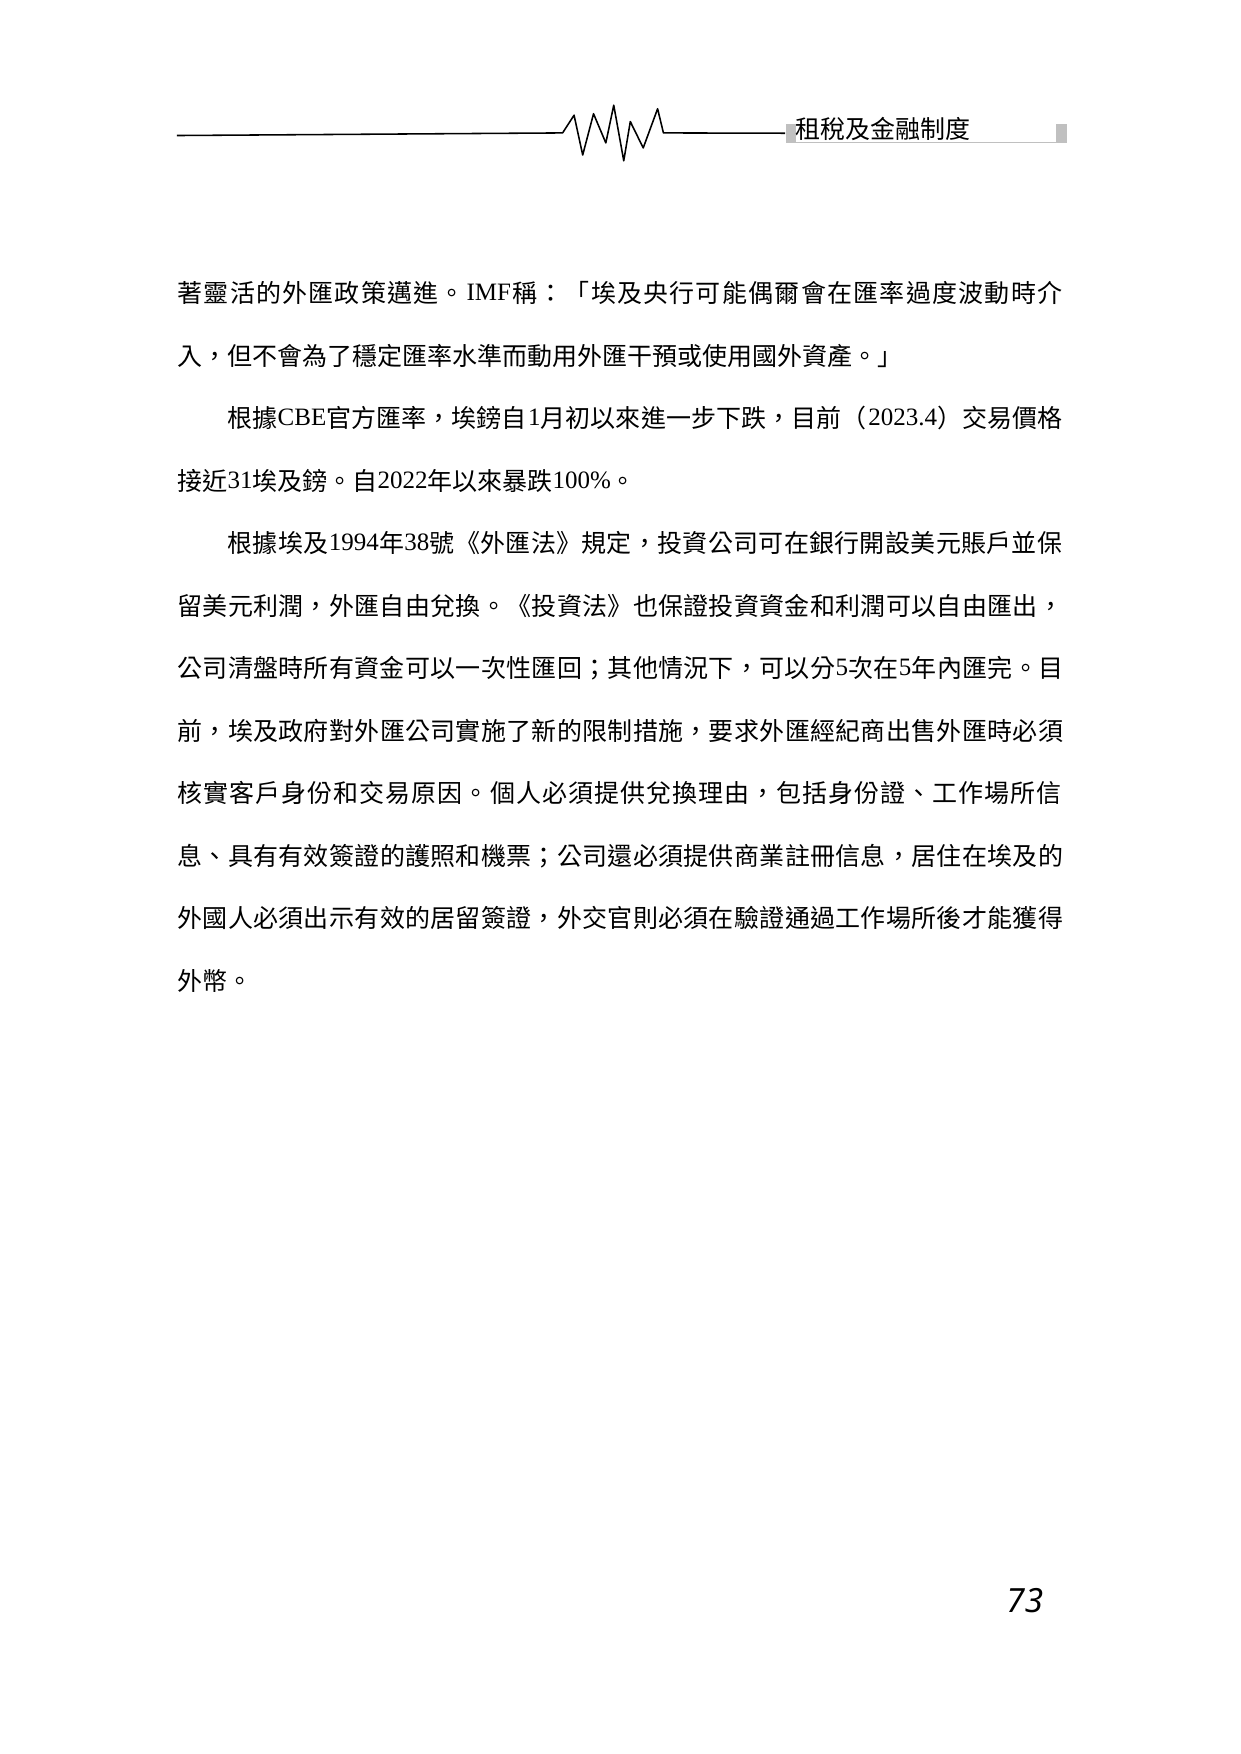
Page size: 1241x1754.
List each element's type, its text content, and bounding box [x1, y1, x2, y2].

text 著靈活的外匯政策邁進。IMF稱：「埃及央行可能偶爾會在匯率過度波動時介入，但不會為了穩定匯率水準而動用外匯干預或使用國外資產。」 [177, 250, 1063, 375]
text 根據CBE官方匯率，埃鎊自1月初以來進一步下跌，目前（2023.4）交易價格接近31埃及鎊。自2022年以來暴跌100%。 [177, 375, 1063, 500]
text 根據埃及1994年38號《外匯法》規定，投資公司可在銀行開設美元賬戶並保留美元利潤，外匯自由兌換。《投資法》也保證投資資金和利潤可以自由匯出，公司清盤時所有資金可以一次性匯回；其他情況下，可以分5次在5年內匯完。目前，埃及政府對外匯公司實施了新的限制措施，要求外匯經紀商出售外匯時必須核實客戶身份和交易原因。個人必須提供兌換理由，包括身份證、工作場所信息、具有有效簽證的護照和機票；公司還必須提供商業註冊信息，居住在埃及的外國人必須出示有效的居留簽證，外交官則必須在驗證通過工作場所後才能獲得外幣。 [177, 500, 1063, 1000]
